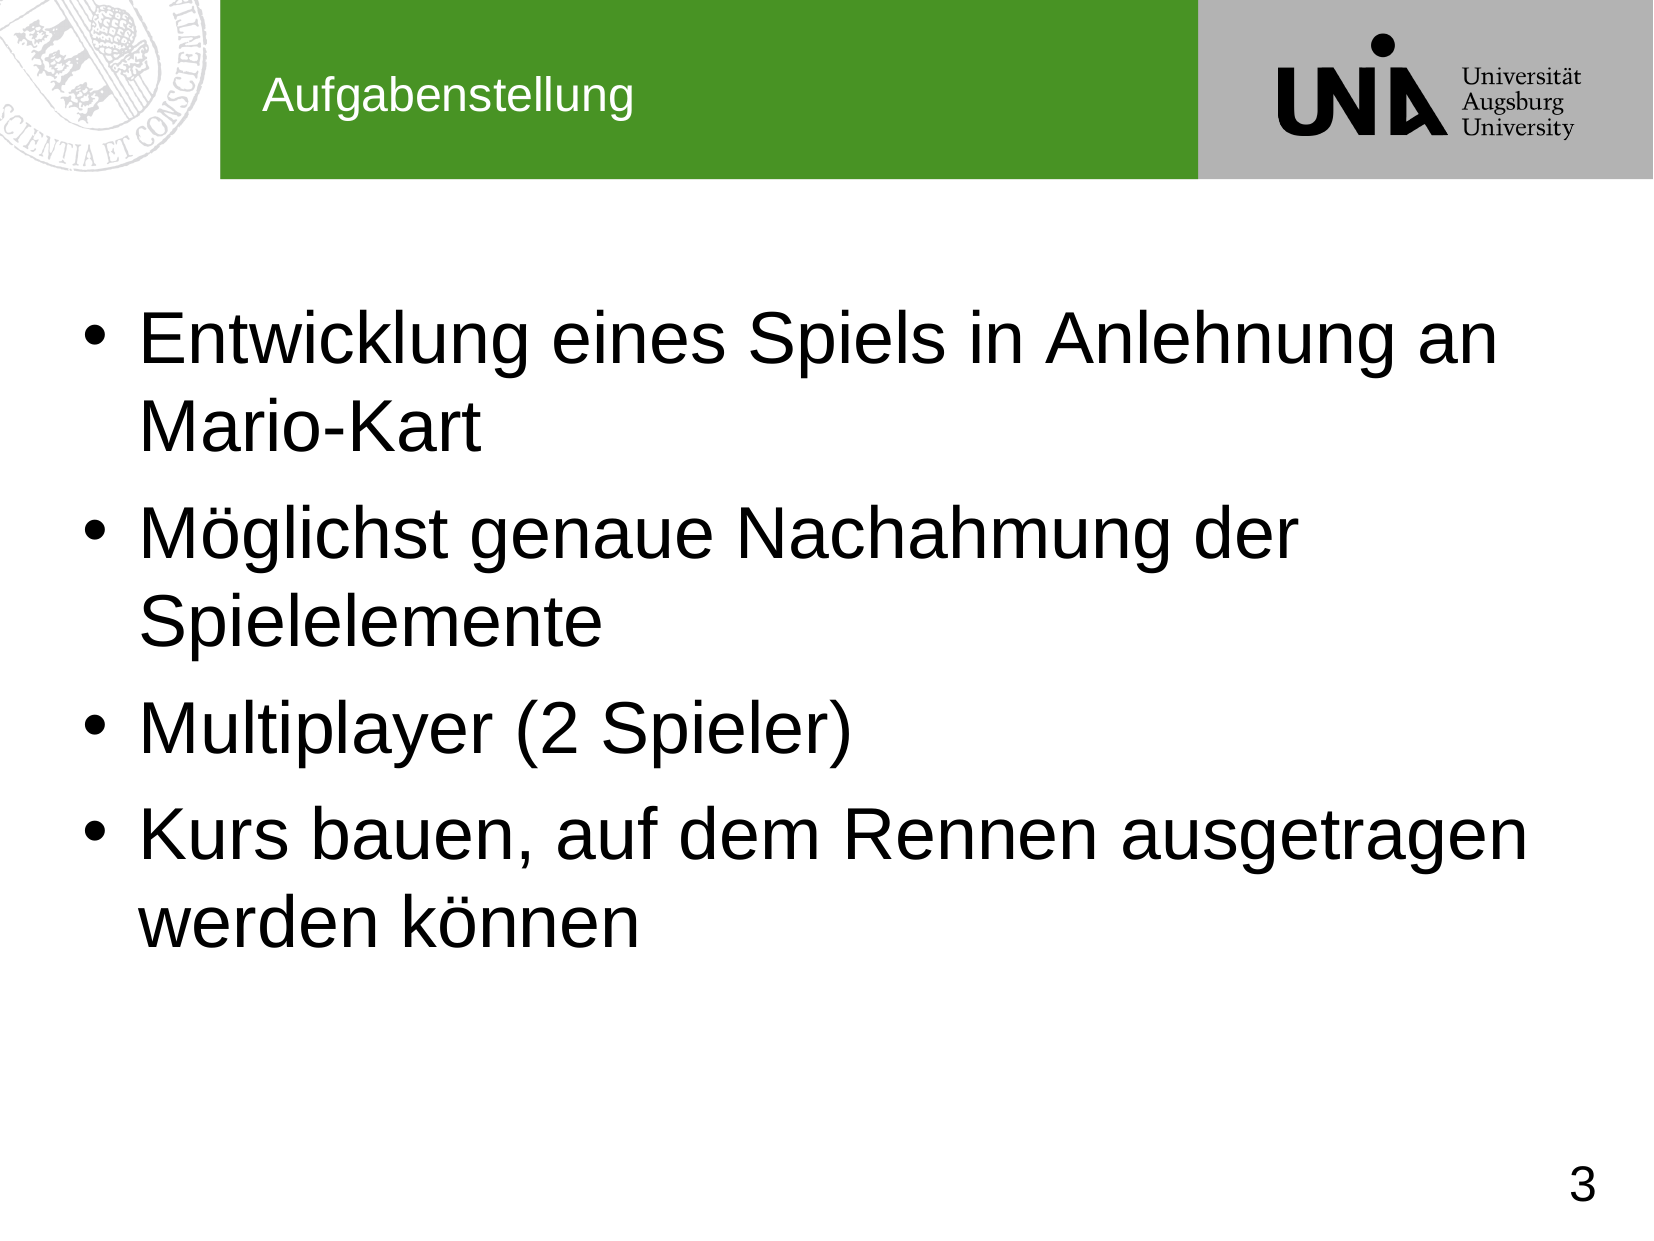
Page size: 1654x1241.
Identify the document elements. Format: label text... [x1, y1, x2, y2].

picture [1237, 13, 1640, 298]
list Entwicklung eines Spiels in Anlehnung an Mario-Kart Möglichst genaue Nachahmung der Spielelemente Multiplayer (2 Spieler) Kurs bauen, auf dem Rennen ausgetragen werden können [82, 290, 1571, 1010]
title Aufgabenstellung [247, 55, 1199, 180]
picture [0, 0, 207, 172]
